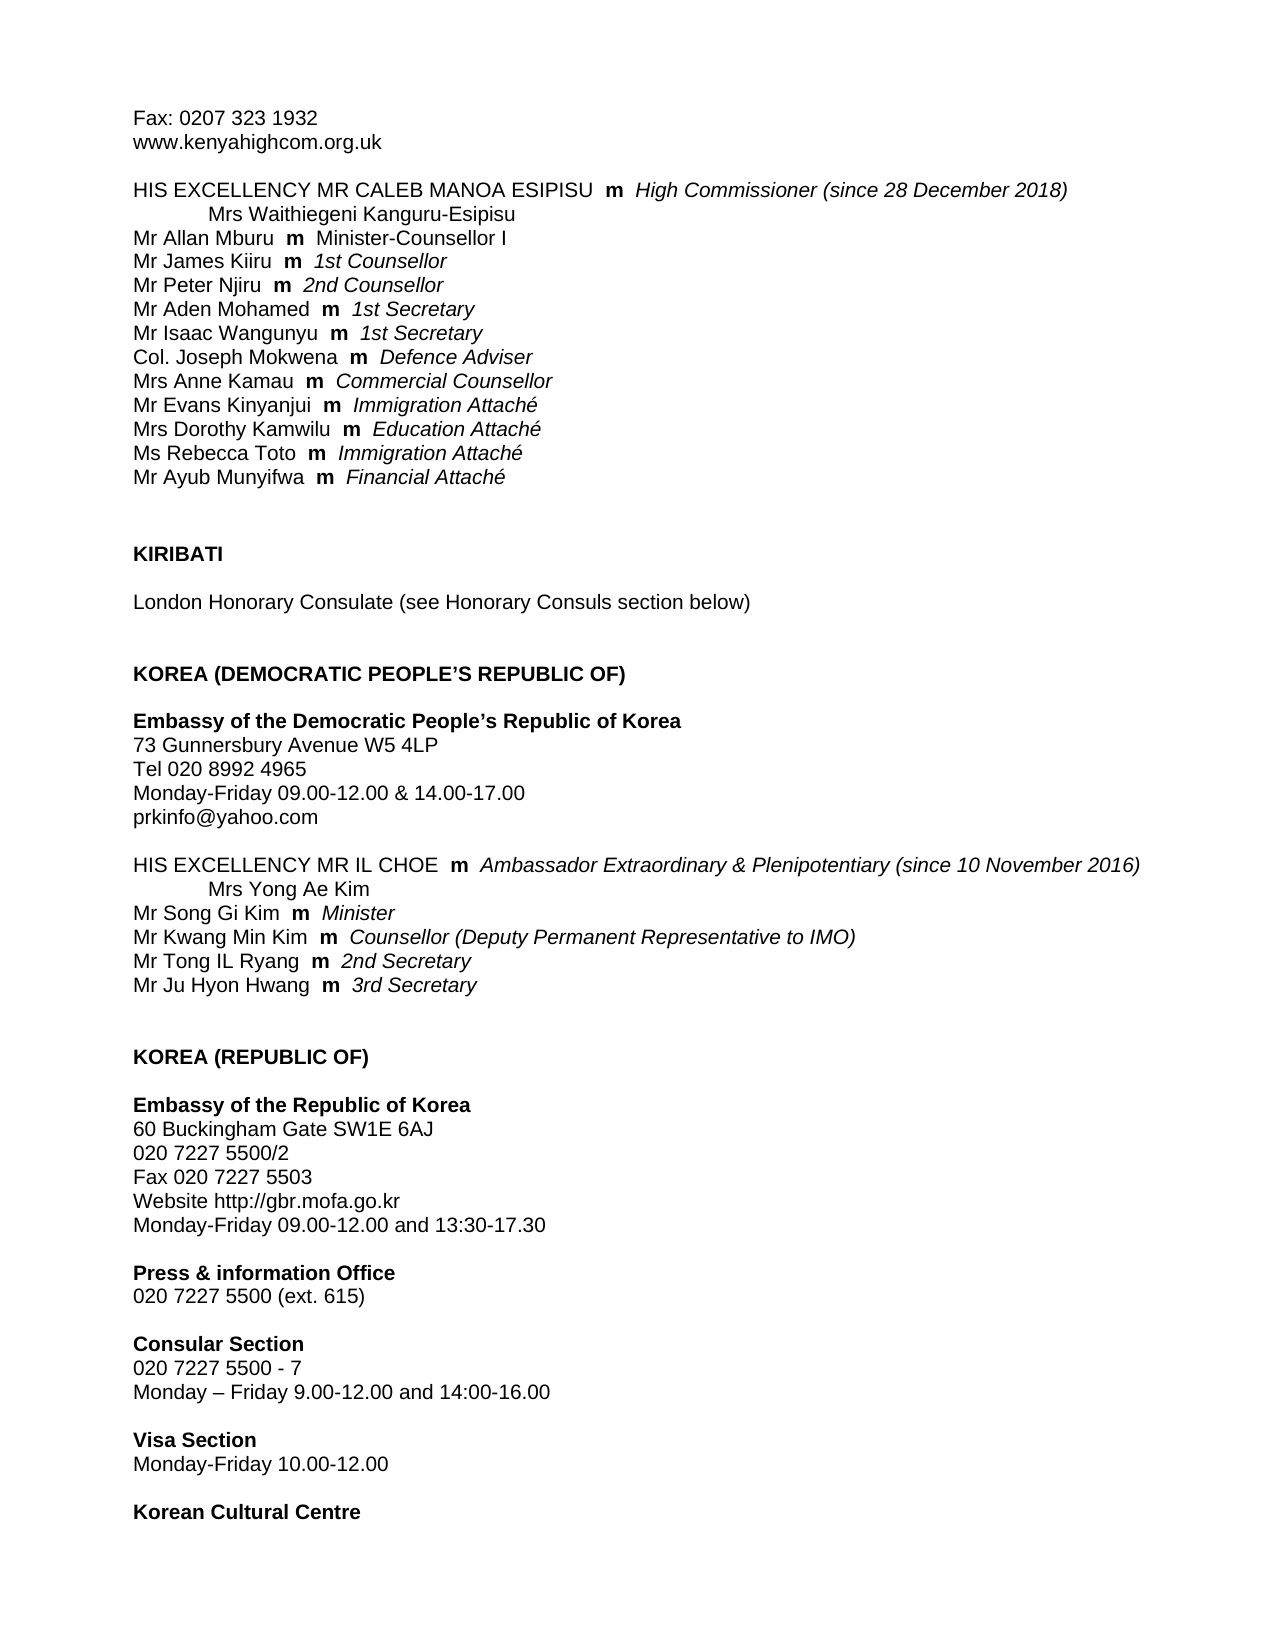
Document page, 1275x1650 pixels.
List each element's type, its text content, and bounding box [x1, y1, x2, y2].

text www.kenyahighcom.org.uk [133, 129, 1181, 153]
subtitle Embassy of the Republic of Korea [133, 1093, 1181, 1117]
text Mr Peter Njiru m 2nd Counsellor [133, 273, 1181, 297]
subtitle Visa Section [133, 1428, 1181, 1452]
text Mr Allan Mburu m Minister-Counsellor I [133, 225, 1181, 249]
text KOREA (DEMOCRATIC PEOPLE’S REPUBLIC OF) [133, 661, 1181, 685]
subtitle KIRIBATI [133, 542, 1181, 566]
text Mr Ju Hyon Hwang m 3rd Secretary [133, 973, 1181, 997]
text Mrs Anne Kamau m Commercial Counsellor [133, 369, 1181, 393]
text prkinfo@yahoo.com [133, 805, 1181, 829]
text 020 7227 5500 - 7 [133, 1356, 1181, 1380]
text Mr Isaac Wangunyu m 1st Secretary [133, 321, 1181, 345]
text Monday-Friday 10.00-12.00 [133, 1452, 1181, 1476]
text HIS EXCELLENCY MR CALEB MANOA ESIPISU m High Commissioner (since 28 December 2018) [133, 177, 1181, 201]
text Mr Aden Mohamed m 1st Secretary [133, 297, 1181, 321]
text 020 7227 5500/2 [133, 1141, 1181, 1164]
text HIS EXCELLENCY MR IL CHOE m Ambassador Extraordinary & Plenipotentiary (since 10 November 2016) [133, 853, 1181, 877]
text Tel 020 8992 4965 [133, 757, 1181, 781]
text Embassy of the Democratic People’s Republic of Korea [133, 709, 1181, 733]
text 73 Gunnersbury Avenue W5 4LP [133, 733, 1181, 757]
text Fax: 0207 323 1932 [133, 106, 1181, 129]
text Mrs Waithiegeni Kanguru-Esipisu [133, 201, 1181, 225]
text Consular Section [133, 1332, 1181, 1356]
text Mr Kwang Min Kim m Counsellor (Deputy Permanent Representative to IMO) [133, 925, 1181, 949]
text Col. Joseph Mokwena m Defence Adviser [133, 345, 1181, 369]
text 020 7227 5500 (ext. 615) [133, 1284, 1181, 1308]
text Mr Song Gi Kim m Minister [133, 901, 1181, 925]
text Ms Rebecca Toto m Immigration Attaché [133, 441, 1181, 465]
text Korean Cultural Centre [133, 1500, 1181, 1524]
text Mr Tong IL Ryang m 2nd Secretary [133, 949, 1181, 973]
text KOREA (REPUBLIC OF) [133, 1045, 1181, 1069]
text Fax 020 7227 5503 [133, 1164, 1181, 1188]
text Mr James Kiiru m 1st Counsellor [133, 249, 1181, 273]
text Mr Ayub Munyifwa m Financial Attaché [133, 465, 1181, 489]
text Mrs Dorothy Kamwilu m Education Attaché [133, 417, 1181, 441]
text London Honorary Consulate (see Honorary Consuls section below) [133, 589, 1181, 613]
text Monday-Friday 09.00-12.00 & 14.00-17.00 [133, 781, 1181, 805]
text Mrs Yong Ae Kim [133, 877, 1181, 901]
text 60 Buckingham Gate SW1E 6AJ [133, 1117, 1181, 1141]
text Website http://gbr.mofa.go.kr [133, 1188, 1181, 1212]
subtitle Press & information Office [133, 1260, 1181, 1284]
text Monday-Friday 09.00-12.00 and 13:30-17.30 [133, 1212, 1181, 1236]
text Monday – Friday 9.00-12.00 and 14:00-16.00 [133, 1380, 1181, 1404]
text Mr Evans Kinyanjui m Immigration Attaché [133, 393, 1181, 417]
